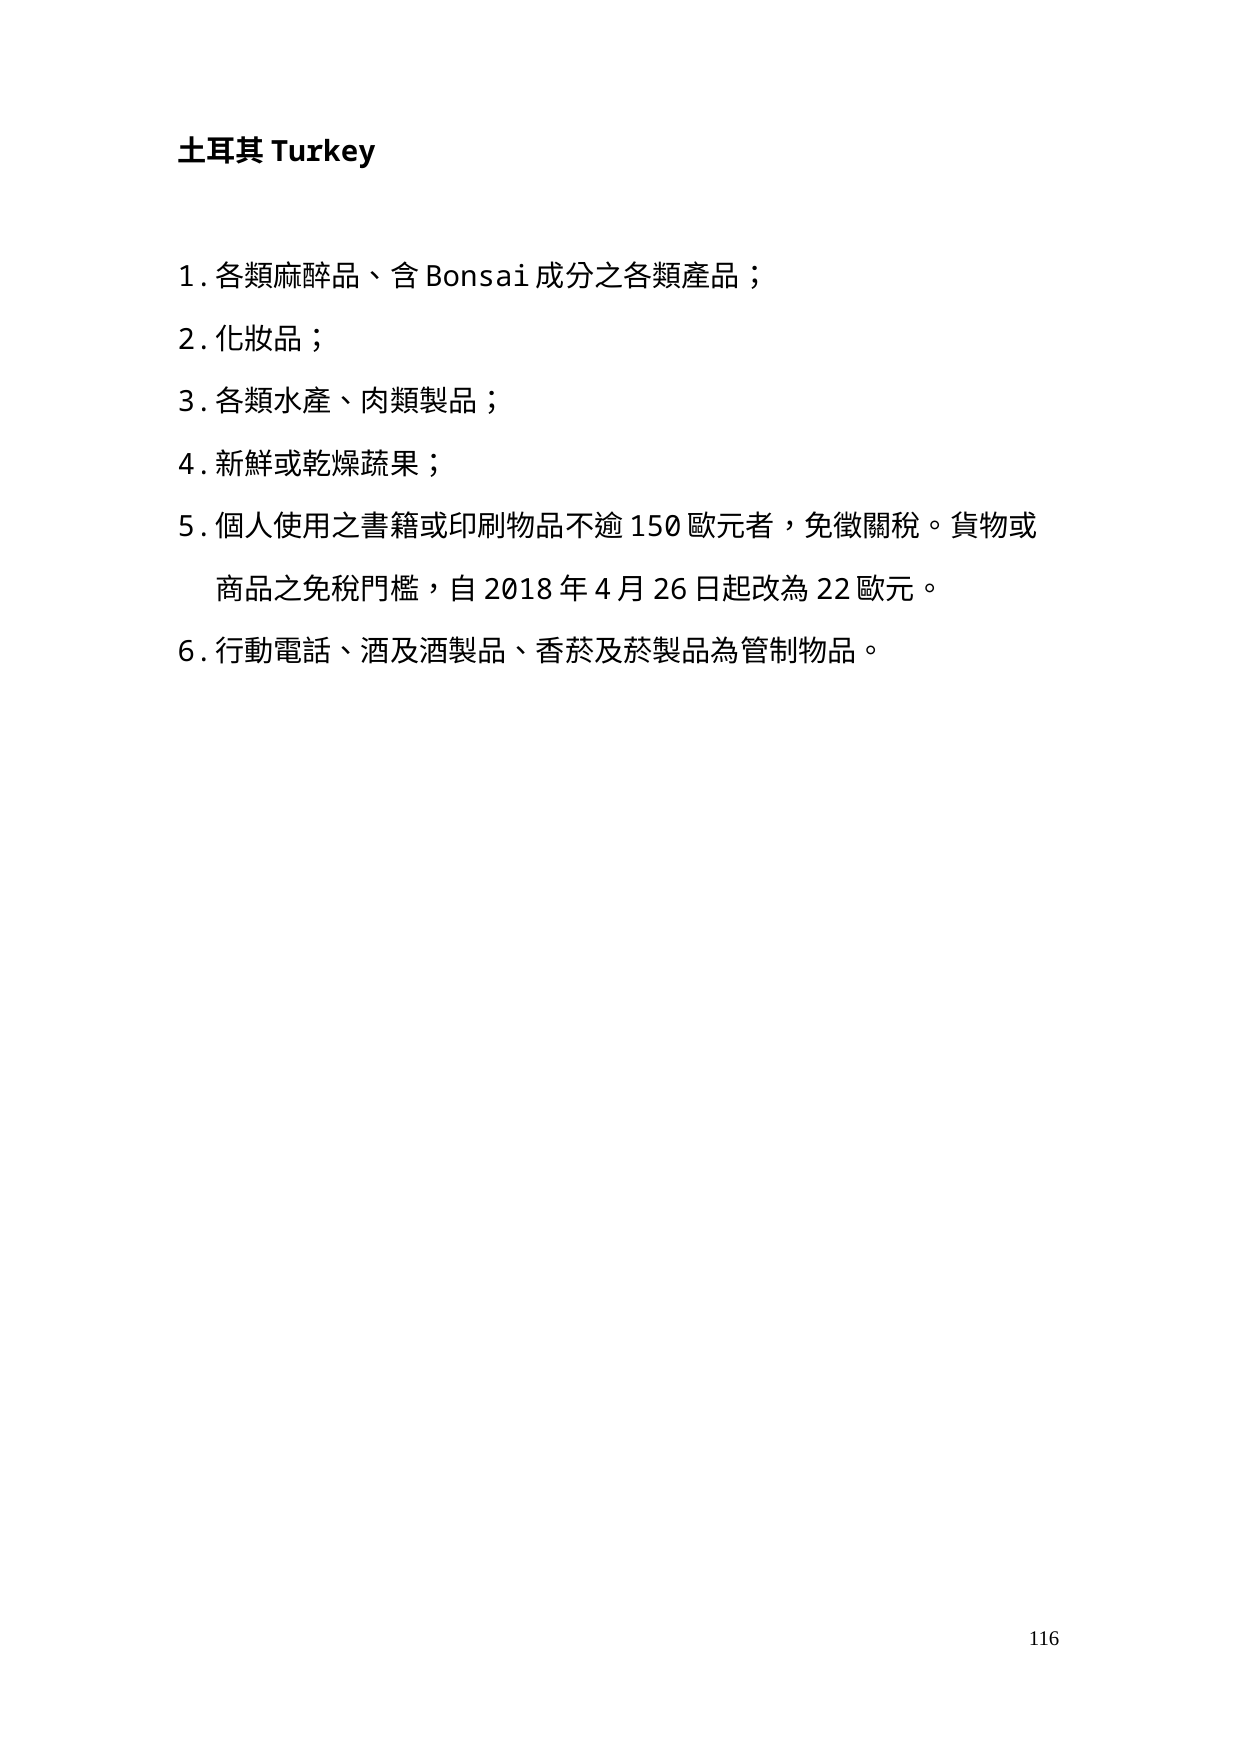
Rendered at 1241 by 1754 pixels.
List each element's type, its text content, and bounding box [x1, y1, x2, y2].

list 各類麻醉品、含Bonsai成分之各類產品； [177, 233, 1063, 295]
list 各類水產、肉類製品； [177, 358, 1063, 420]
list 個人使用之書籍或印刷物品不逾150歐元者，免徵關稅。貨物或商品之免稅門檻，自2018年4月26日起改為22歐元。 [177, 483, 1063, 608]
list 化妝品； [177, 295, 1063, 358]
list 行動電話、酒及酒製品、香菸及菸製品為管制物品。 [177, 608, 1063, 670]
text 土耳其Turkey [177, 108, 1063, 170]
list 新鮮或乾燥蔬果； [177, 420, 1063, 483]
